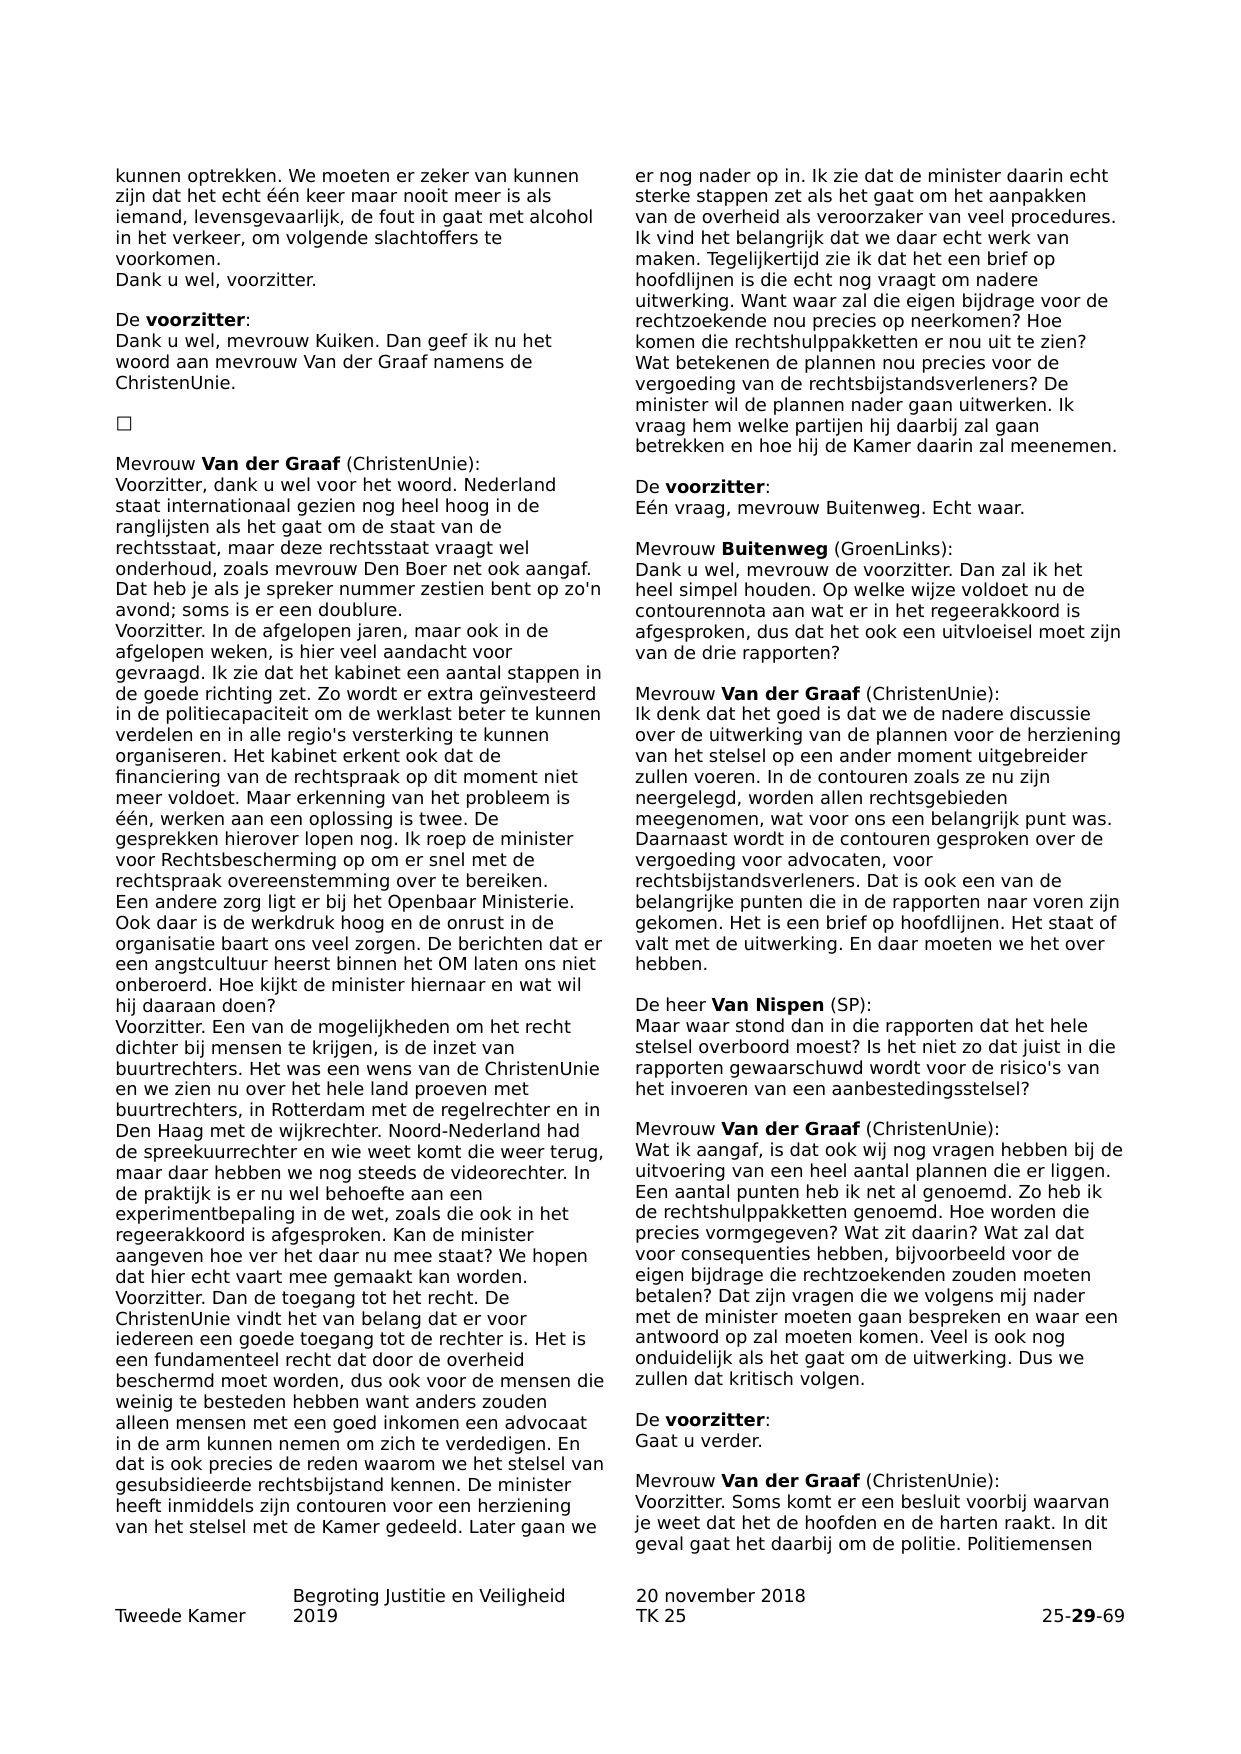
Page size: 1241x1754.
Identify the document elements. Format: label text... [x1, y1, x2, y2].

text er nog nader op in. Ik zie dat de minister daarin echt sterke stappen zet als het gaat om het aanpakken van de overheid als veroorzaker van veel procedures. Ik vind het belangrijk dat we daar echt werk van maken. Tegelijkertijd zie ik dat het een brief op hoofdlijnen is die echt nog vraagt om nadere uitwerking. Want waar zal die eigen bijdrage voor de rechtzoekende nou precies op neerkomen? Hoe komen die rechtshulppakketten er nou uit te zien? Wat betekenen de plannen nou precies voor de vergoeding van de rechtsbijstandsverleners? De minister wil de plannen nader gaan uitwerken. Ik vraag hem welke partijen hij daarbij zal gaan betrekken en hoe hij de Kamer daarin zal meenemen. [635, 165, 1125, 457]
text De voorzitter: [115, 310, 605, 331]
text Mevrouw Buitenweg (GroenLinks): [635, 538, 1125, 559]
text Gaat u verder. [635, 1431, 1125, 1451]
text De voorzitter: [635, 477, 1125, 498]
text Dank u wel, mevrouw Kuiken. Dan geef ik nu het woord aan mevrouw Van der Graaf namens de ChristenUnie. [115, 331, 605, 393]
text Mevrouw Van der Graaf (ChristenUnie): [635, 683, 1125, 704]
text Ik denk dat het goed is dat we de nadere discussie over de uitwerking van de plannen voor de herziening van het stelsel op een ander moment uitgebreider zullen voeren. In de contouren zoals ze nu zijn neergelegd, worden allen rechtsgebieden meegenomen, wat voor ons een belangrijk punt was. Daarnaast wordt in de contouren gesproken over de vergoeding voor advocaten, voor rechtsbijstandsverleners. Dat is ook een van de belangrijke punten die in de rapporten naar voren zijn gekomen. Het is een brief op hoofdlijnen. Het staat of valt met de uitwerking. En daar moeten we het over hebben. [635, 704, 1125, 975]
text Dank u wel, mevrouw de voorzitter. Dan zal ik het heel simpel houden. Op welke wijze voldoet nu de contourennota aan wat er in het regeerakkoord is afgesproken, dus dat het ook een uitvloeisel moet zijn van de drie rapporten? [635, 559, 1125, 663]
text kunnen optrekken. We moeten er zeker van kunnen zijn dat het echt één keer maar nooit meer is als iemand, levensgevaarlijk, de fout in gaat met alcohol in het verkeer, om volgende slachtoffers te voorkomen. [115, 165, 605, 269]
text Voorzitter. In de afgelopen jaren, maar ook in de afgelopen weken, is hier veel aandacht voor gevraagd. Ik zie dat het kabinet een aantal stappen in de goede richting zet. Zo wordt er extra geïnvesteerd in de politiecapaciteit om de werklast beter te kunnen verdelen en in alle regio's versterking te kunnen organiseren. Het kabinet erkent ook dat de financiering van de rechtspraak op dit moment niet meer voldoet. Maar erkenning van het probleem is één, werken aan een oplossing is twee. De gesprekken hierover lopen nog. Ik roep de minister voor Rechtsbescherming op om er snel met de rechtspraak overeenstemming over te bereiken. [115, 621, 605, 892]
text De heer Van Nispen (SP): [635, 995, 1125, 1016]
text Dank u wel, voorzitter. [115, 269, 605, 290]
text Een andere zorg ligt er bij het Openbaar Ministerie. Ook daar is de werkdruk hoog en de onrust in de organisatie baart ons veel zorgen. De berichten dat er een angstcultuur heerst binnen het OM laten ons niet onberoerd. Hoe kijkt de minister hiernaar en wat wil hij daaraan doen? [115, 892, 605, 1017]
text De voorzitter: [635, 1410, 1125, 1431]
text Voorzitter, dank u wel voor het woord. Nederland staat internationaal gezien nog heel hoog in de ranglijsten als het gaat om de staat van de rechtsstaat, maar deze rechtsstaat vraagt wel onderhoud, zoals mevrouw Den Boer net ook aangaf. Dat heb je als je spreker nummer zestien bent op zo'n avond; soms is er een doublure. [115, 475, 605, 621]
text Mevrouw Van der Graaf (ChristenUnie): [115, 454, 605, 475]
text Voorzitter. Dan de toegang tot het recht. De ChristenUnie vindt het van belang dat er voor iedereen een goede toegang tot de rechter is. Het is een fundamenteel recht dat door de overheid beschermd moet worden, dus ook voor de mensen die weinig te besteden hebben want anders zouden alleen mensen met een goed inkomen een advocaat in de arm kunnen nemen om zich te verdedigen. En dat is ook precies de reden waarom we het stelsel van gesubsidieerde rechtsbijstand kennen. De minister heeft inmiddels zijn contouren voor een herziening van het stelsel met de Kamer gedeeld. Later gaan we [115, 1287, 605, 1537]
text Eén vraag, mevrouw Buitenweg. Echt waar. [635, 498, 1125, 518]
text Mevrouw Van der Graaf (ChristenUnie): [635, 1471, 1125, 1492]
text Voorzitter. Soms komt er een besluit voorbij waarvan je weet dat het de hoofden en de harten raakt. In dit geval gaat het daarbij om de politie. Politiemensen [635, 1492, 1125, 1554]
text Mevrouw Van der Graaf (ChristenUnie): [635, 1119, 1125, 1140]
text Voorzitter. Een van de mogelijkheden om het recht dichter bij mensen te krijgen, is de inzet van buurtrechters. Het was een wens van de ChristenUnie en we zien nu over het hele land proeven met buurtrechters, in Rotterdam met de regelrechter en in Den Haag met de wijkrechter. Noord-Nederland had de spreekuurrechter en wie weet komt die weer terug, maar daar hebben we nog steeds de videorechter. In de praktijk is er nu wel behoefte aan een experimentbepaling in de wet, zoals die ook in het regeerakkoord is afgesproken. Kan de minister aangeven hoe ver het daar nu mee staat? We hopen dat hier echt vaart mee gemaakt kan worden. [115, 1017, 605, 1287]
text Maar waar stond dan in die rapporten dat het hele stelsel overboord moest? Is het niet zo dat juist in die rapporten gewaarschuwd wordt voor de risico's van het invoeren van een aanbestedingsstelsel? [635, 1016, 1125, 1099]
text Wat ik aangaf, is dat ook wij nog vragen hebben bij de uitvoering van een heel aantal plannen die er liggen. Een aantal punten heb ik net al genoemd. Zo heb ik de rechtshulppakketten genoemd. Hoe worden die precies vormgegeven? Wat zit daarin? Wat zal dat voor consequenties hebben, bijvoorbeeld voor de eigen bijdrage die rechtzoekenden zouden moeten betalen? Dat zijn vragen die we volgens mij nader met de minister moeten gaan bespreken en waar een antwoord op zal moeten komen. Veel is ook nog onduidelijk als het gaat om de uitwerking. Dus we zullen dat kritisch volgen. [635, 1140, 1125, 1390]
text ⬜ [115, 413, 605, 434]
